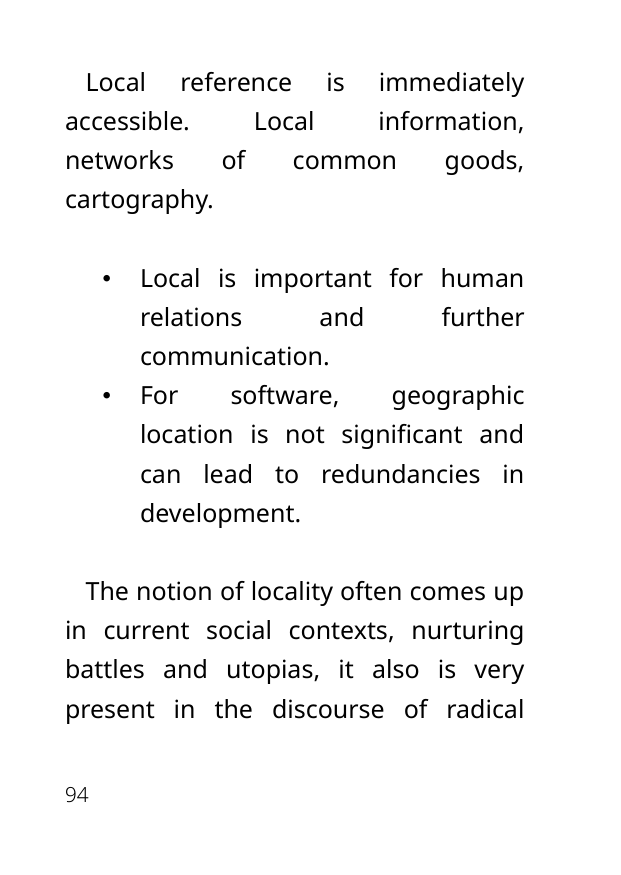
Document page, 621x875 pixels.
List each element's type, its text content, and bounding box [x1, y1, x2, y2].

text Local reference is immediately accessible. Local information, networks of common goods, cartography. [65, 65, 524, 216]
list Local is important for human relations and further communication. [102, 261, 524, 373]
list For software, geographic location is not significant and can lead to redundancies in development. [102, 378, 524, 529]
text The notion of locality often comes up in current social contexts, nurturing battles and utopias, it also is very present in the discourse of radical [65, 574, 524, 725]
